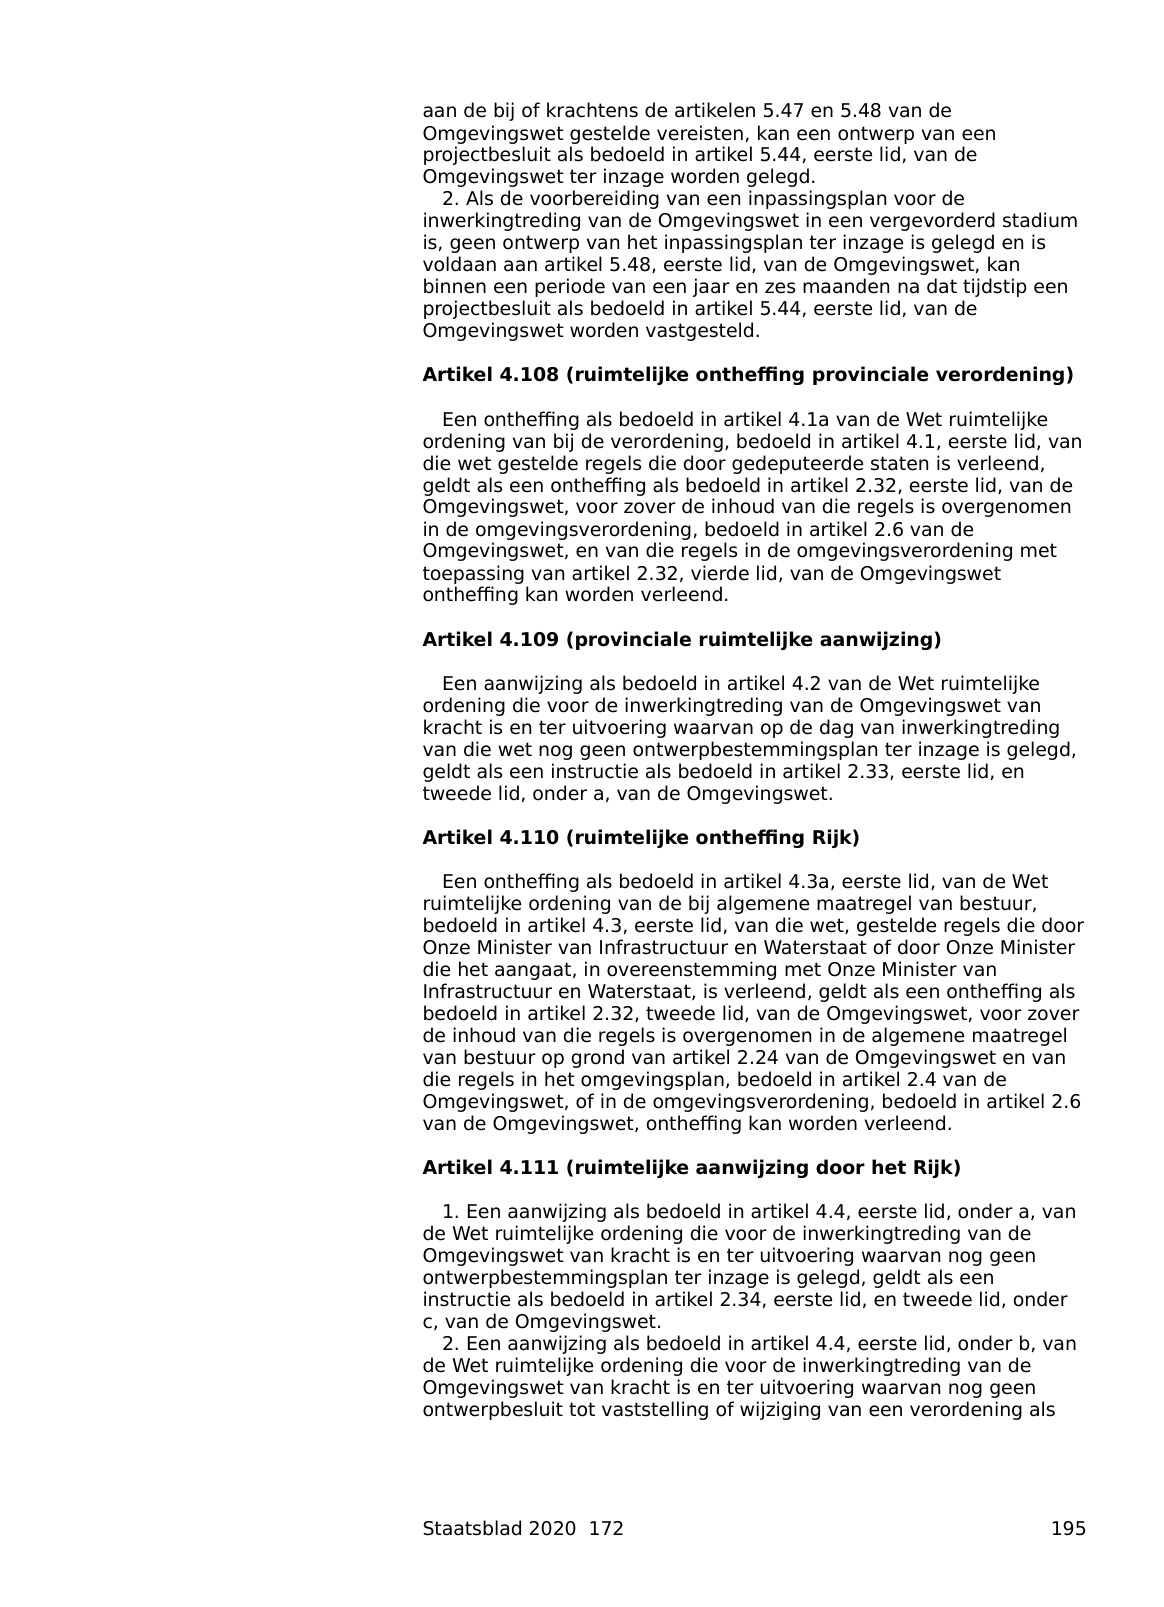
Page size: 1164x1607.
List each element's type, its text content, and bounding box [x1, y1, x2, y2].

subtitle Artikel 4.111 (ruimtelijke aanwijzing door het Rijk) [422, 1157, 1087, 1179]
subtitle Artikel 4.109 (provinciale ruimtelijke aanwijzing) [422, 628, 1087, 651]
text 2. Een aanwijzing als bedoeld in artikel 4.4, eerste lid, onder b, van de Wet ruimtelijke ordening die voor de inwerkingtreding van de Omgevingswet van kracht is en ter uitvoering waarvan nog geen ontwerpbesluit tot vaststelling of wijziging van een verordening als [422, 1333, 1087, 1421]
text Een ontheffing als bedoeld in artikel 4.1a van de Wet ruimtelijke ordening van bij de verordening, bedoeld in artikel 4.1, eerste lid, van die wet gestelde regels die door gedeputeerde staten is verleend, geldt als een ontheffing als bedoeld in artikel 2.32, eerste lid, van de Omgevingswet, voor zover de inhoud van die regels is overgenomen in de omgevingsverordening, bedoeld in artikel 2.6 van de Omgevingswet, en van die regels in de omgevingsverordening met toepassing van artikel 2.32, vierde lid, van de Omgevingswet ontheffing kan worden verleend. [422, 408, 1087, 606]
subtitle Artikel 4.110 (ruimtelijke ontheffing Rijk) [422, 827, 1087, 849]
text aan de bij of krachtens de artikelen 5.47 en 5.48 van de Omgevingswet gestelde vereisten, kan een ontwerp van een projectbesluit als bedoeld in artikel 5.44, eerste lid, van de Omgevingswet ter inzage worden gelegd. [422, 100, 1087, 188]
text 1. Een aanwijzing als bedoeld in artikel 4.4, eerste lid, onder a, van de Wet ruimtelijke ordening die voor de inwerkingtreding van de Omgevingswet van kracht is en ter uitvoering waarvan nog geen ontwerpbestemmingsplan ter inzage is gelegd, geldt als een instructie als bedoeld in artikel 2.34, eerste lid, en tweede lid, onder c, van de Omgevingswet. [422, 1201, 1087, 1333]
text Een aanwijzing als bedoeld in artikel 4.2 van de Wet ruimtelijke ordening die voor de inwerkingtreding van de Omgevingswet van kracht is en ter uitvoering waarvan op de dag van inwerkingtreding van die wet nog geen ontwerpbestemmingsplan ter inzage is gelegd, geldt als een instructie als bedoeld in artikel 2.33, eerste lid, en tweede lid, onder a, van de Omgevingswet. [422, 673, 1087, 804]
text 2. Als de voorbereiding van een inpassingsplan voor de inwerkingtreding van de Omgevingswet in een vergevorderd stadium is, geen ontwerp van het inpassingsplan ter inzage is gelegd en is voldaan aan artikel 5.48, eerste lid, van de Omgevingswet, kan binnen een periode van een jaar en zes maanden na dat tijdstip een projectbesluit als bedoeld in artikel 5.44, eerste lid, van de Omgevingswet worden vastgesteld. [422, 188, 1087, 342]
text Een ontheffing als bedoeld in artikel 4.3a, eerste lid, van de Wet ruimtelijke ordening van de bij algemene maatregel van bestuur, bedoeld in artikel 4.3, eerste lid, van die wet, gestelde regels die door Onze Minister van Infrastructuur en Waterstaat of door Onze Minister die het aangaat, in overeenstemming met Onze Minister van Infrastructuur en Waterstaat, is verleend, geldt als een ontheffing als bedoeld in artikel 2.32, tweede lid, van de Omgevingswet, voor zover de inhoud van die regels is overgenomen in de algemene maatregel van bestuur op grond van artikel 2.24 van de Omgevingswet en van die regels in het omgevingsplan, bedoeld in artikel 2.4 van de Omgevingswet, of in de omgevingsverordening, bedoeld in artikel 2.6 van de Omgevingswet, ontheffing kan worden verleend. [422, 871, 1087, 1135]
subtitle Artikel 4.108 (ruimtelijke ontheffing provinciale verordening) [422, 364, 1087, 386]
